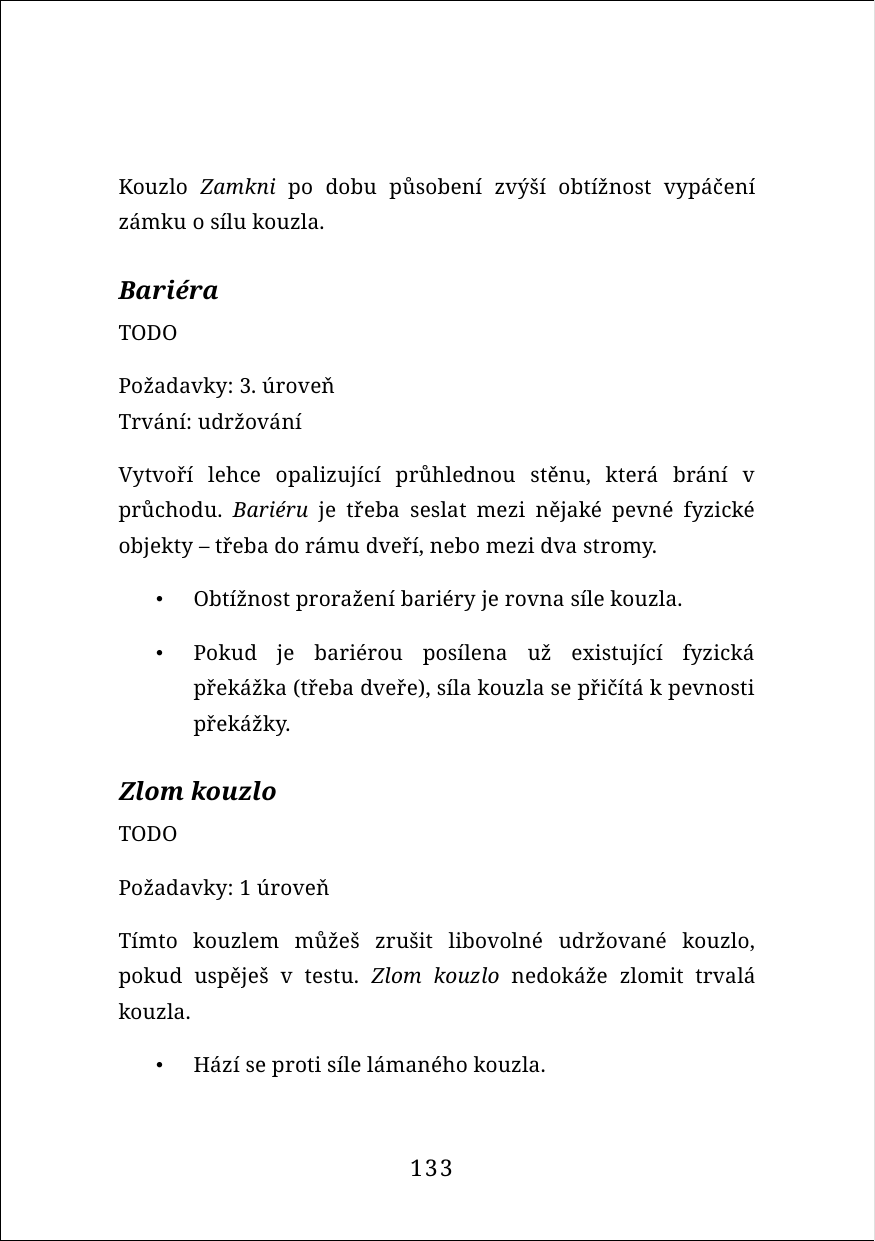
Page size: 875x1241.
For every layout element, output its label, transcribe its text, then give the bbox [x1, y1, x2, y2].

list Hází se proti síle lámaného kouzla. [156, 1050, 756, 1079]
text Požadavky: 1 úroveň [118, 873, 756, 901]
text TODO [118, 819, 756, 848]
text Tímto kouzlem můžeš zrušit libovolné udržované kouzlo, pokud uspěješ v testu. Zlom kouzlo nedokáže zlomit trvalá kouzla. [118, 926, 756, 1025]
text Kouzlo Zamkni po dobu působení zvýší obtížnost vypáčení zámku o sílu kouzla. [118, 172, 756, 236]
text Požadavky: 3. úroveň Trvání: udržování [118, 371, 756, 435]
text TODO [118, 318, 756, 347]
subtitle Zlom kouzlo [118, 774, 756, 808]
list Obtížnost proražení bariéry je rovna síle kouzla. [156, 584, 756, 613]
list Pokud je bariérou posílena už existující fyzická překážka (třeba dveře), síla kouzla se přičítá k pevnosti překážky. [156, 638, 756, 737]
subtitle Bariéra [118, 272, 756, 306]
text Vytvoří lehce opalizující průhlednou stěnu, která brání v průchodu. Bariéru je třeba seslat mezi nějaké pevné fyzické objekty – třeba do rámu dveří, nebo mezi dva stromy. [118, 460, 756, 559]
